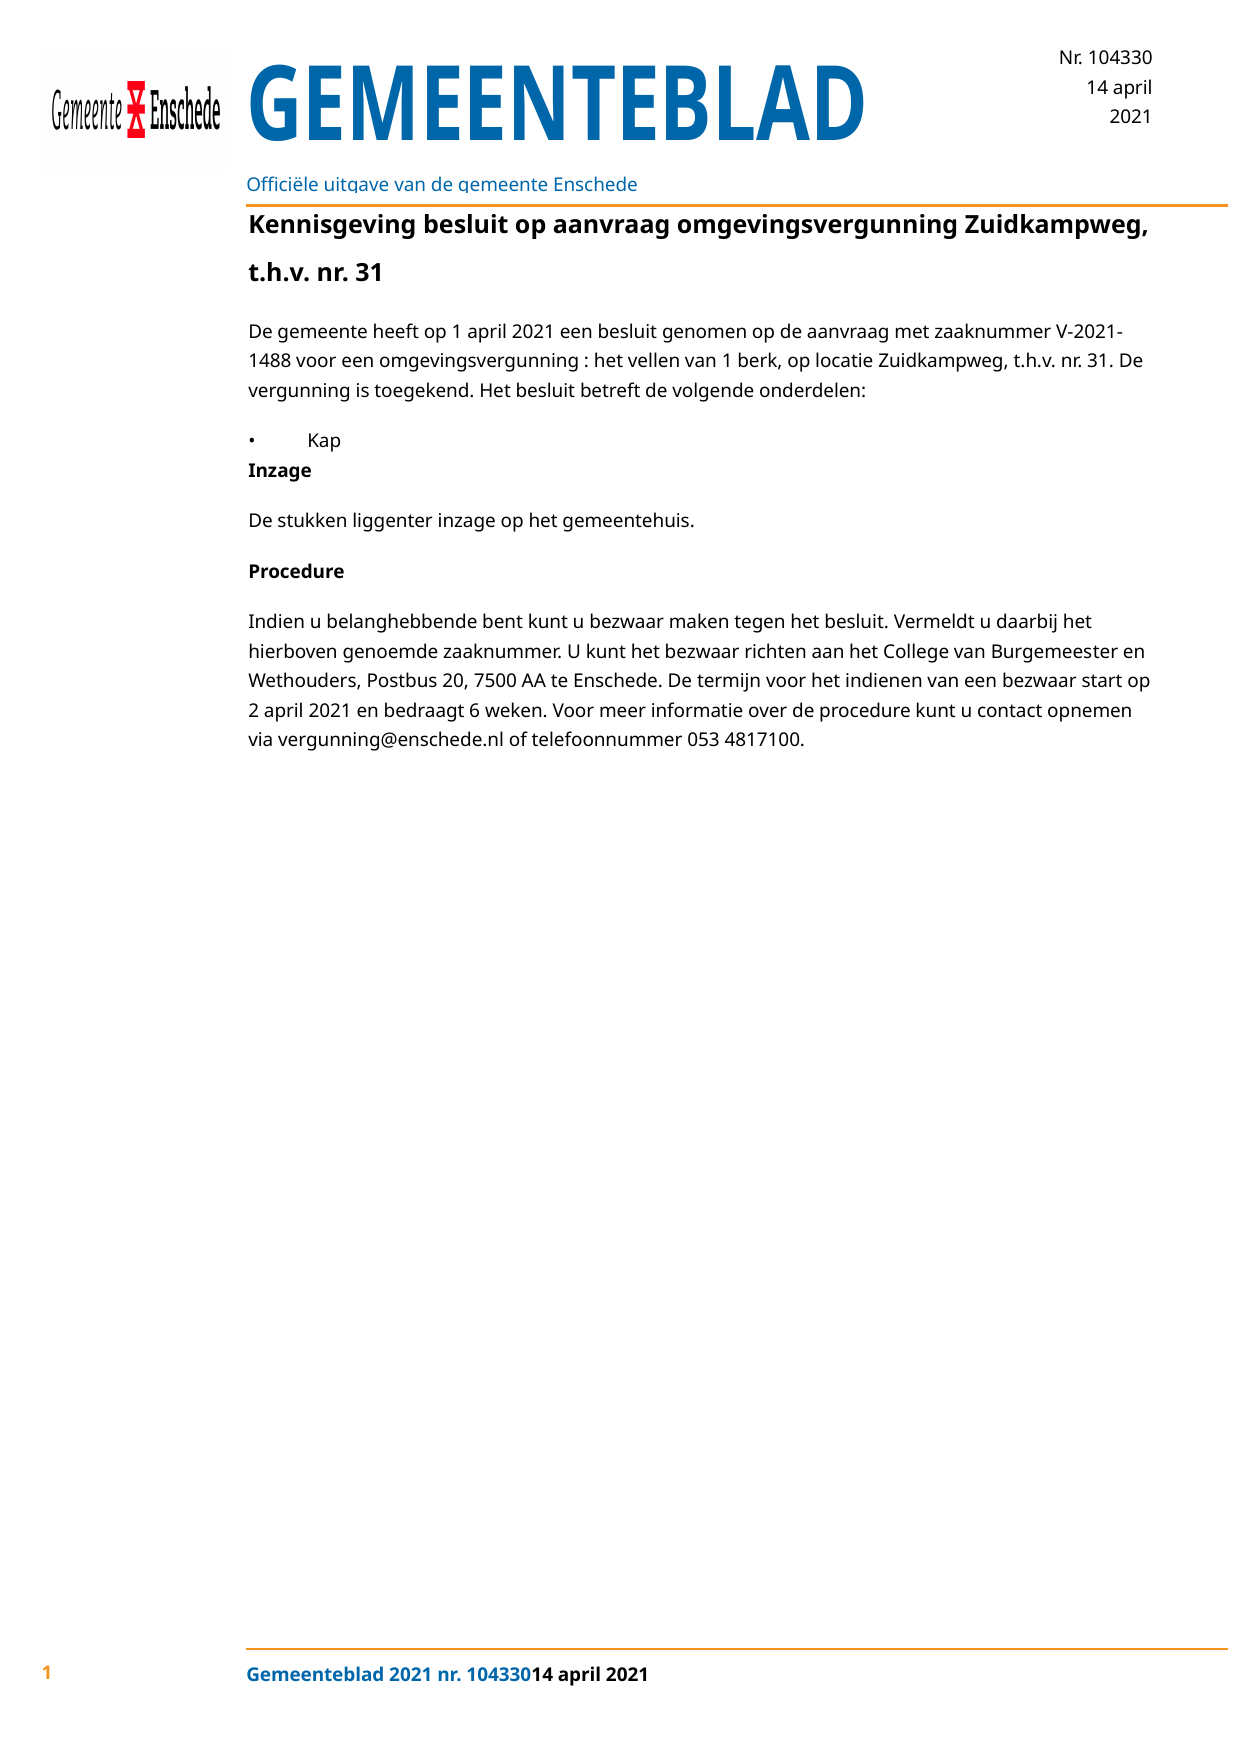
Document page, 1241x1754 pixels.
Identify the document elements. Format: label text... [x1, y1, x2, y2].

text Kennisgeving besluit op aanvraag omgevingsvergunning Zuidkampweg, t.h.v. nr. 31 [248, 207, 1152, 288]
text De stukken liggenter inzage op het gemeentehuis. [248, 507, 1152, 533]
text Inzage [248, 457, 1152, 483]
text Indien u belanghebbende bent kunt u bezwaar maken tegen het besluit. Vermeldt u daarbij het hierboven genoemde zaaknummer. U kunt het bezwaar richten aan het College van Burgemees­ter en Wethouders, Postbus 20, 7500 AA te Enschede. De termijn voor het indienen van een bezwaar start op 2 april 2021 en bedraagt 6 weken. Voor meer informatie over de procedure kunt u contact opnemen via vergunning@enschede.nl of telefoonnummer 053 4817100. [248, 608, 1152, 752]
list Kap [248, 427, 1152, 453]
text Procedure [248, 558, 1152, 584]
picture [41, 47, 231, 172]
text De gemeente heeft op 1 april 2021 een besluit genomen op de aanvraag met zaaknummer V-2021-1488 voor een omgevingsvergunning : het vellen van 1 berk, op locatie Zuidkampweg, t.h.v. nr. 31. De vergunning is toegekend. Het besluit betreft de volgende onderdelen: [248, 318, 1152, 403]
